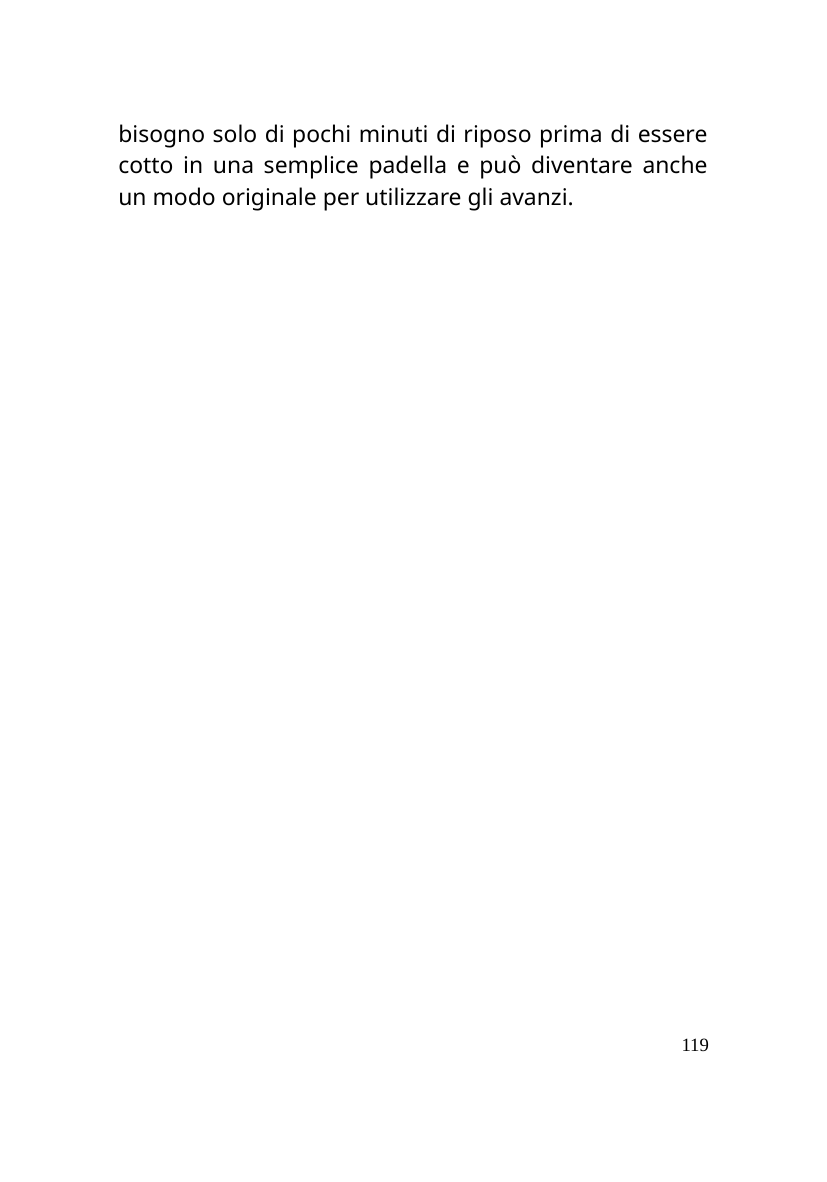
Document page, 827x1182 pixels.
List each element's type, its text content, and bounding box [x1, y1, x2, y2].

text bisogno solo di pochi minuti di riposo prima di essere cotto in una semplice padella e può diventare anche un modo originale per utilizzare gli avanzi. [118, 118, 709, 212]
